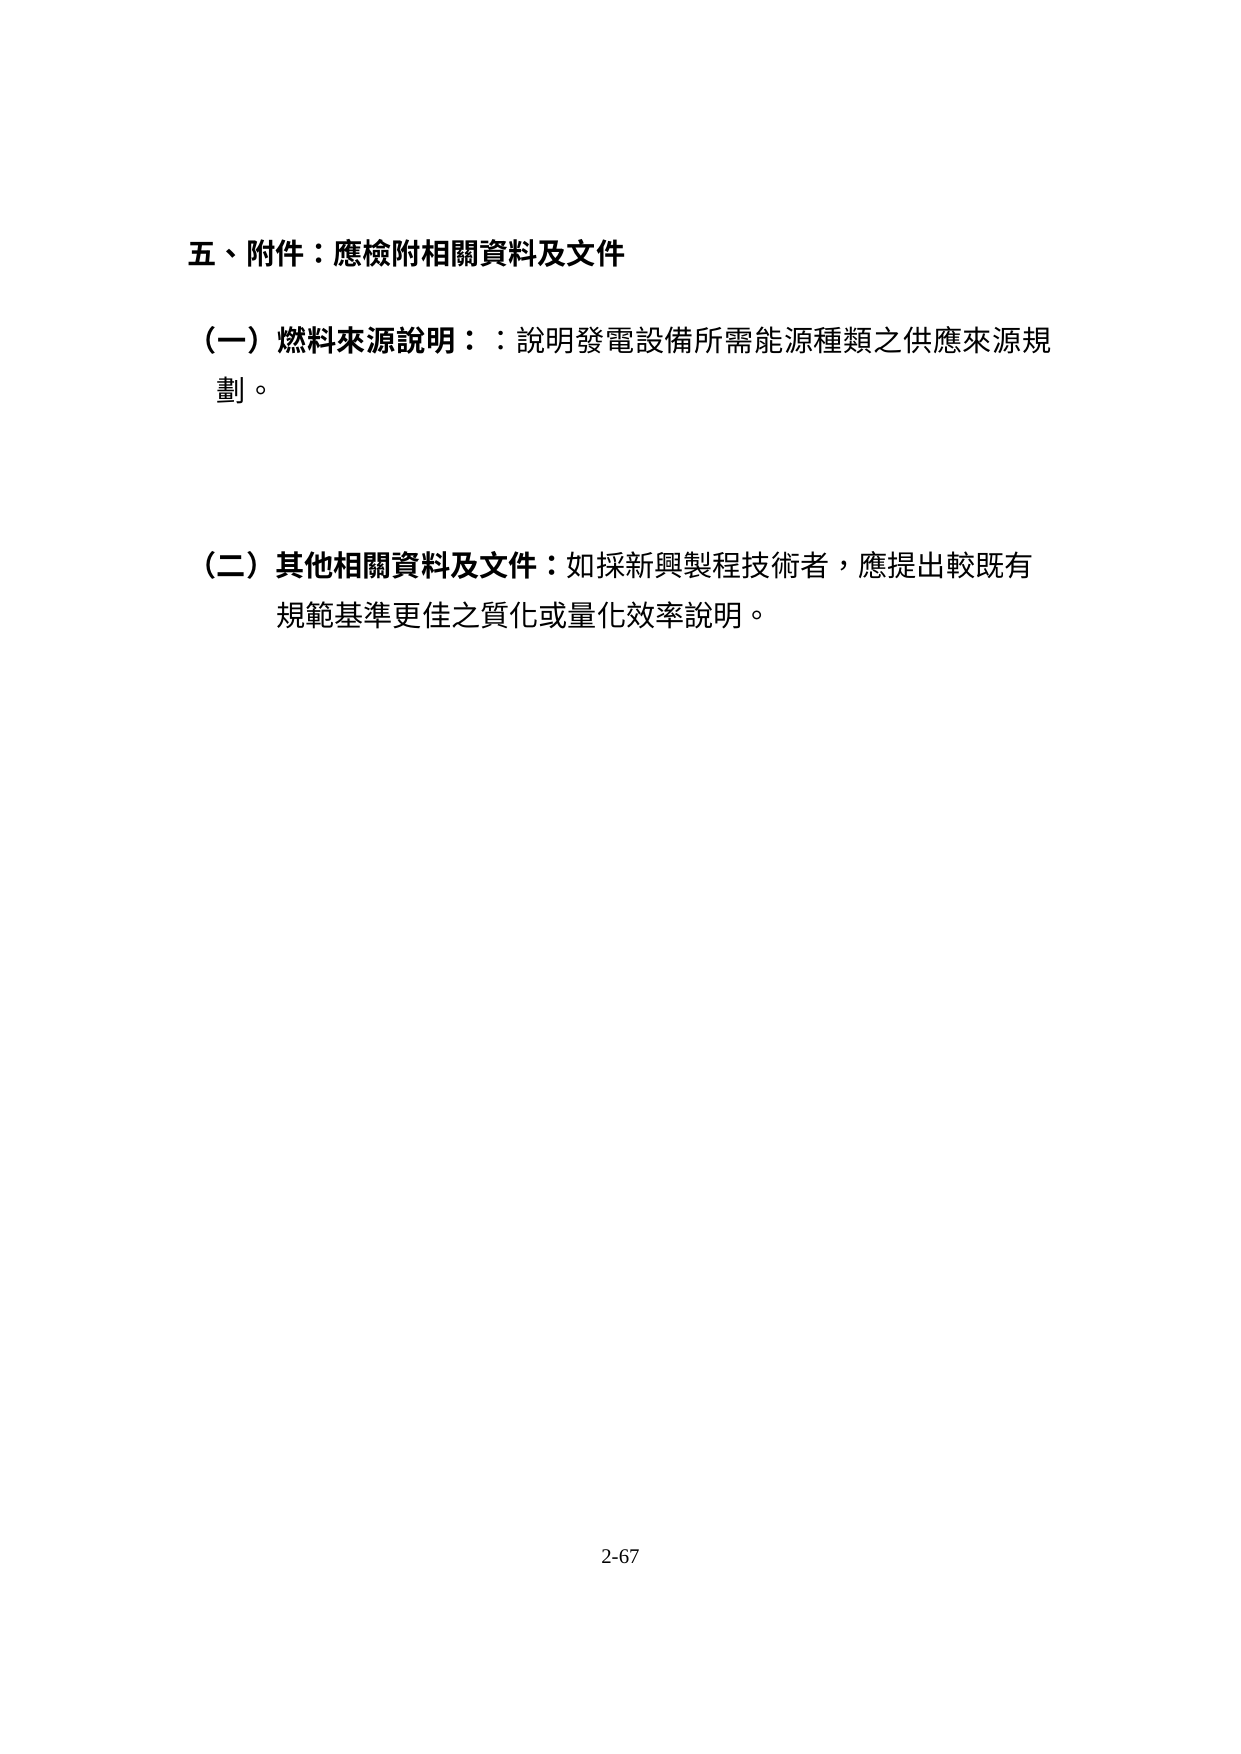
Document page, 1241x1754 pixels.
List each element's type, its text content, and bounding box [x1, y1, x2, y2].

text （二）其他相關資料及文件：如採新興製程技術者，應提出較既有規範基準更佳之質化或量化效率說明。 [187, 535, 1053, 635]
text （一）燃料來源說明：：說明發電設備所需能源種類之供應來源規劃。 [187, 310, 1053, 410]
text 五、附件：應檢附相關資料及文件 [187, 223, 1053, 273]
